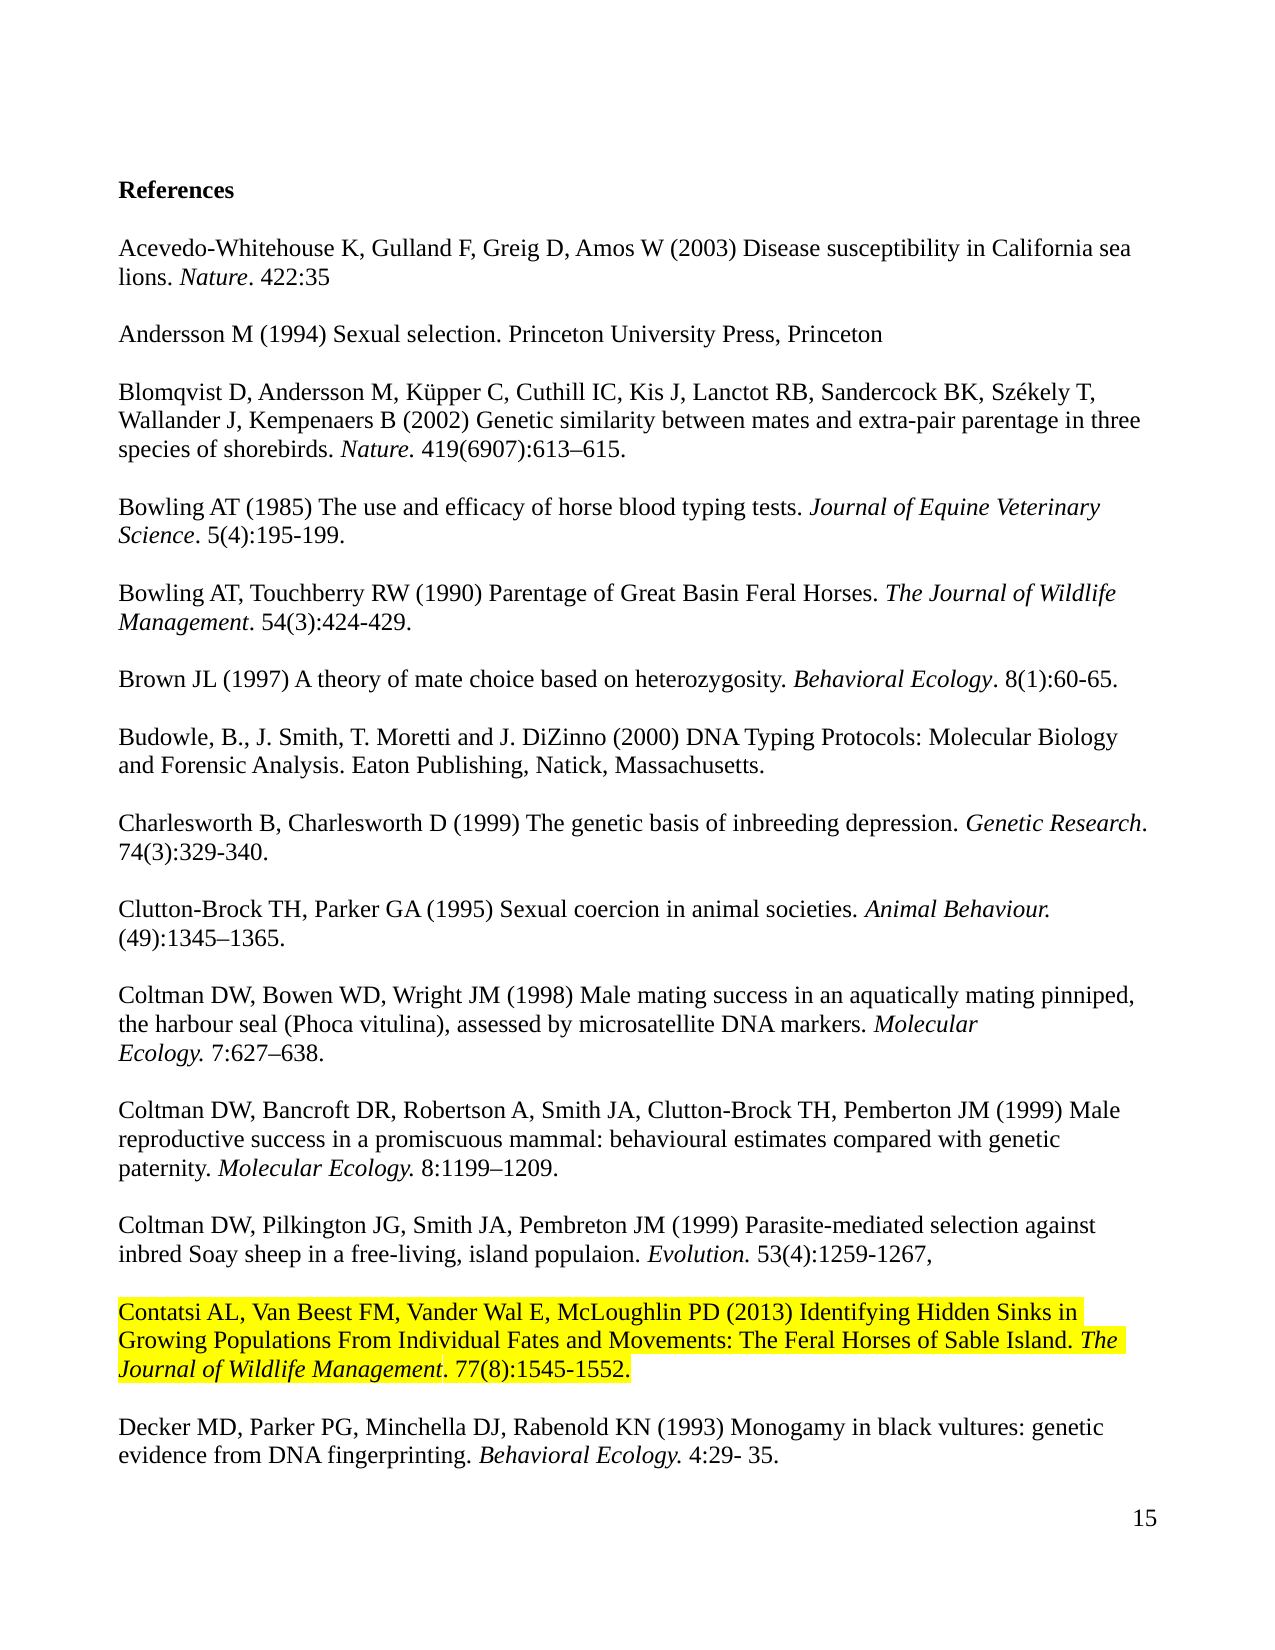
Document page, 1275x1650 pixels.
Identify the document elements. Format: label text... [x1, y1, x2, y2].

text Bowling AT, Touchberry RW (1990) Parentage of Great Basin Feral Horses. The Journal of Wildlife Management. 54(3):424-429. [118, 578, 1157, 636]
text Brown JL (1997) A theory of mate choice based on heterozygosity. Behavioral Ecology. 8(1):60-65. [118, 664, 1157, 693]
text Contatsi AL, Van Beest FM, Vander Wal E, McLoughlin PD (2013) Identifying Hidden Sinks in Growing Populations From Individual Fates and Movements: The Feral Horses of Sable Island. The Journal of Wildlife Management. 77(8):1545-1552. [118, 1297, 1157, 1383]
text Coltman DW, Bowen WD, Wright JM (1998) Male mating success in an aquatically mating pinniped, the harbour seal (Phoca vitulina), assessed by microsatellite DNA markers. Molecular [118, 981, 1157, 1038]
text References [118, 176, 1157, 204]
text Acevedo-Whitehouse K, Gulland F, Greig D, Amos W (2003) Disease susceptibility in California sea lions. Nature. 422:35 [118, 233, 1157, 291]
text Coltman DW, Pilkington JG, Smith JA, Pembreton JM (1999) Parasite-mediated selection against inbred Soay sheep in a free-living, island populaion. Evolution. 53(4):1259-1267, [118, 1211, 1157, 1268]
text Coltman DW, Bancroft DR, Robertson A, Smith JA, Clutton-Brock TH, Pemberton JM (1999) Male reproductive success in a promiscuous mammal: behavioural estimates compared with genetic paternity. Molecular Ecology. 8:1199–1209. [118, 1096, 1157, 1182]
text Decker MD, Parker PG, Minchella DJ, Rabenold KN (1993) Monogamy in black vultures: genetic evidence from DNA fingerprinting. Behavioral Ecology. 4:29- 35. [118, 1412, 1157, 1469]
text Blomqvist D, Andersson M, Küpper C, Cuthill IC, Kis J, Lanctot RB, Sandercock BK, Székely T, Wallander J, Kempenaers B (2002) Genetic similarity between mates and extra-pair parentage in three species of shorebirds. Nature. 419(6907):613–615. [118, 377, 1157, 463]
text Clutton-Brock TH, Parker GA (1995) Sexual coercion in animal societies. Animal Behaviour.(49):1345–1365. [118, 894, 1157, 952]
text Charlesworth B, Charlesworth D (1999) The genetic basis of inbreeding depression. Genetic Research. 74(3):329-340. [118, 808, 1157, 866]
text Budowle, B., J. Smith, T. Moretti and J. DiZinno (2000) DNA Typing Protocols: Molecular Biology and Forensic Analysis. Eaton Publishing, Natick, Massachusetts. [118, 722, 1157, 779]
text Andersson M (1994) Sexual selection. Princeton University Press, Princeton [118, 319, 1157, 348]
text Ecology. 7:627–638. [118, 1038, 1157, 1067]
text Bowling AT (1985) The use and efficacy of horse blood typing tests. Journal of Equine Veterinary Science. 5(4):195-199. [118, 492, 1157, 549]
